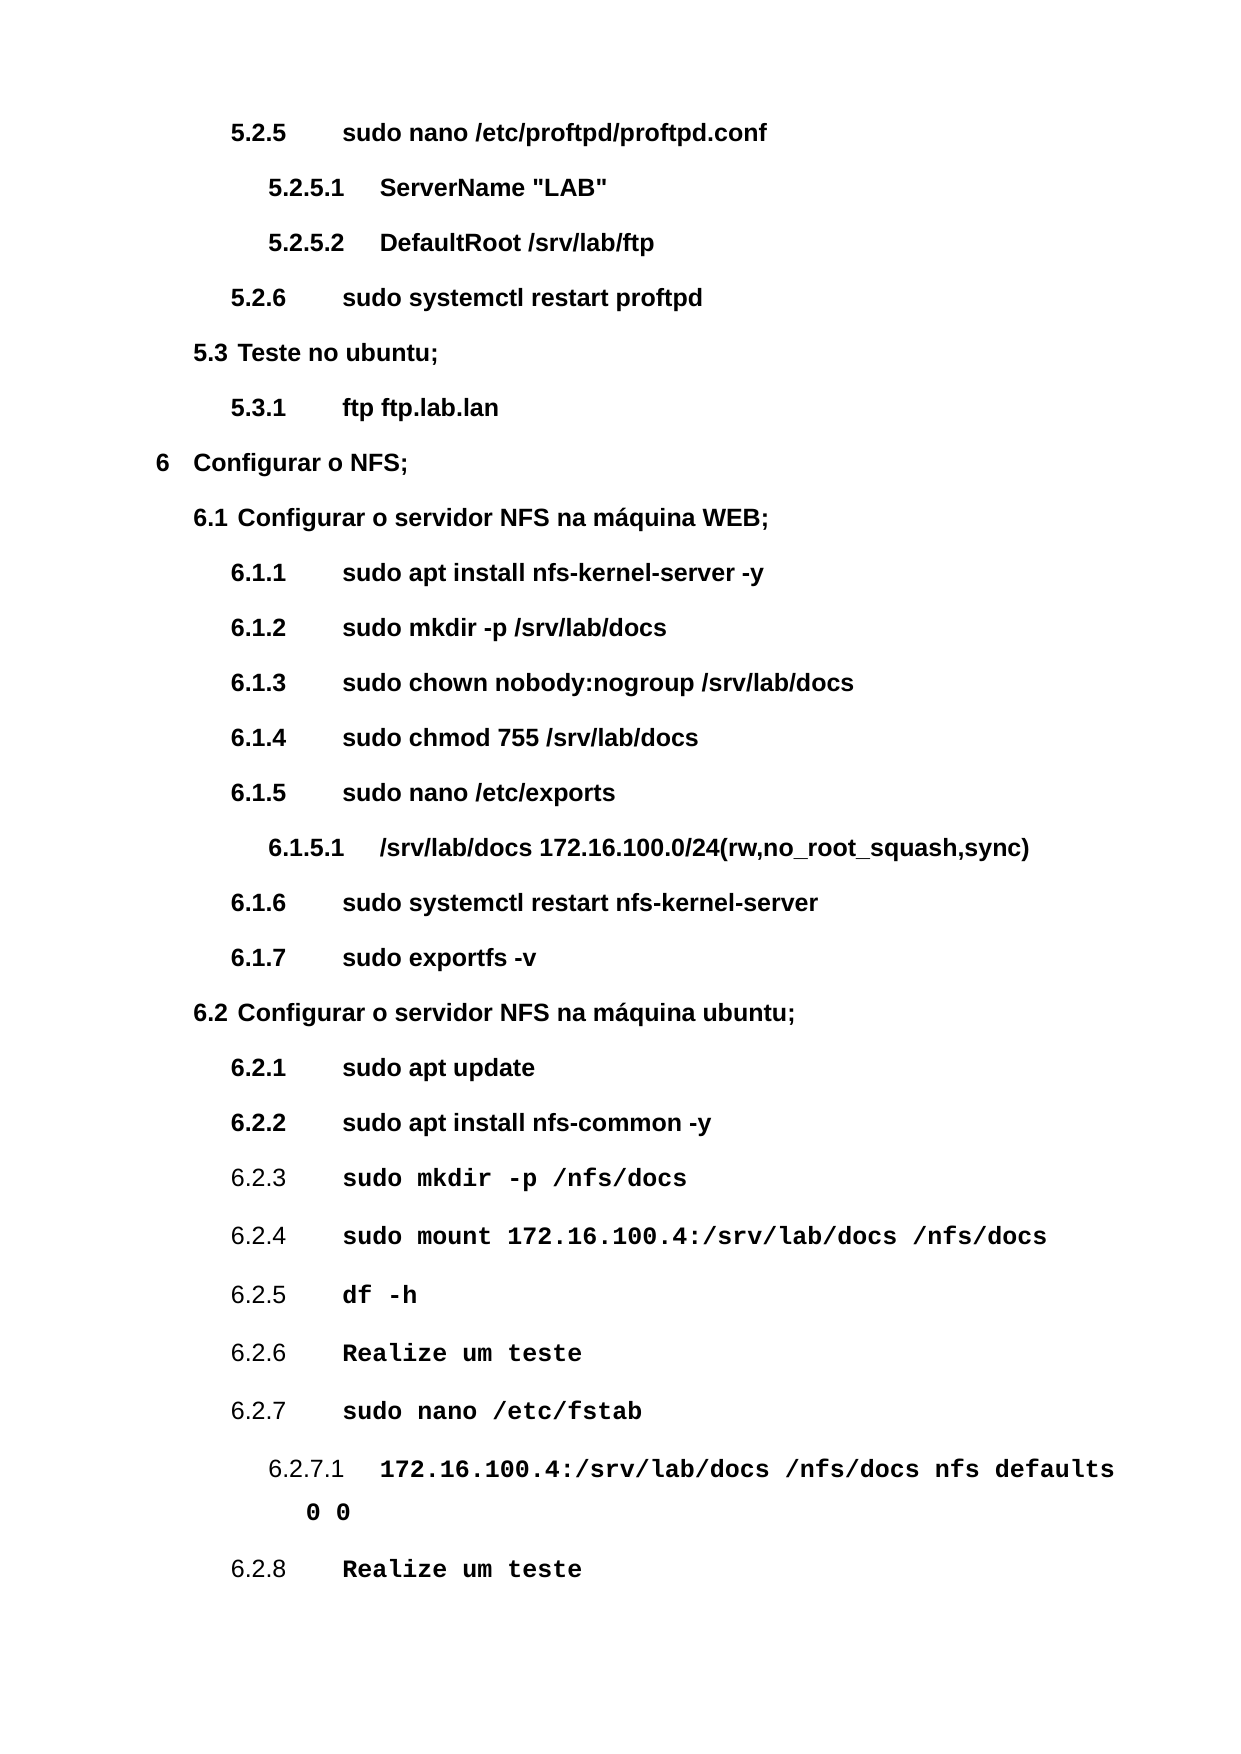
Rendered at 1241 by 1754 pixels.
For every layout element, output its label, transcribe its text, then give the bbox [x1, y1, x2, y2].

list sudo exportfs -v [231, 943, 1122, 972]
list sudo nano /etc/fstab [231, 1396, 1122, 1427]
list Configurar o NFS; [156, 448, 1122, 477]
list sudo mount 172.16.100.4:/srv/lab/docs /nfs/docs [231, 1221, 1122, 1252]
list sudo systemctl restart proftpd [231, 283, 1122, 312]
list ftp ftp.lab.lan [231, 393, 1122, 422]
list sudo nano /etc/exports [231, 778, 1122, 807]
list ServerName "LAB" [268, 173, 1122, 202]
list df -h [231, 1279, 1122, 1311]
list Configurar o servidor NFS na máquina WEB; [193, 503, 1122, 532]
list sudo chmod 755 /srv/lab/docs [231, 723, 1122, 752]
list Realize um teste [231, 1554, 1122, 1585]
list Teste no ubuntu; [193, 338, 1122, 367]
list Configurar o servidor NFS na máquina ubuntu; [193, 998, 1122, 1027]
list 172.16.100.4:/srv/lab/docs /nfs/docs nfs defaults 0 0 [268, 1454, 1122, 1528]
list sudo chown nobody:nogroup /srv/lab/docs [231, 668, 1122, 697]
list sudo nano /etc/proftpd/proftpd.conf [231, 118, 1122, 147]
list /srv/lab/docs 172.16.100.0/24(rw,no_root_squash,sync) [268, 833, 1122, 862]
list Realize um teste [231, 1338, 1122, 1369]
list sudo systemctl restart nfs-kernel-server [231, 888, 1122, 917]
list sudo apt install nfs-kernel-server -y [231, 558, 1122, 587]
list sudo mkdir -p /srv/lab/docs [231, 613, 1122, 642]
list DefaultRoot /srv/lab/ftp [268, 228, 1122, 257]
list sudo mkdir -p /nfs/docs [231, 1163, 1122, 1194]
list sudo apt install nfs-common -y [231, 1108, 1122, 1137]
list sudo apt update [231, 1053, 1122, 1082]
